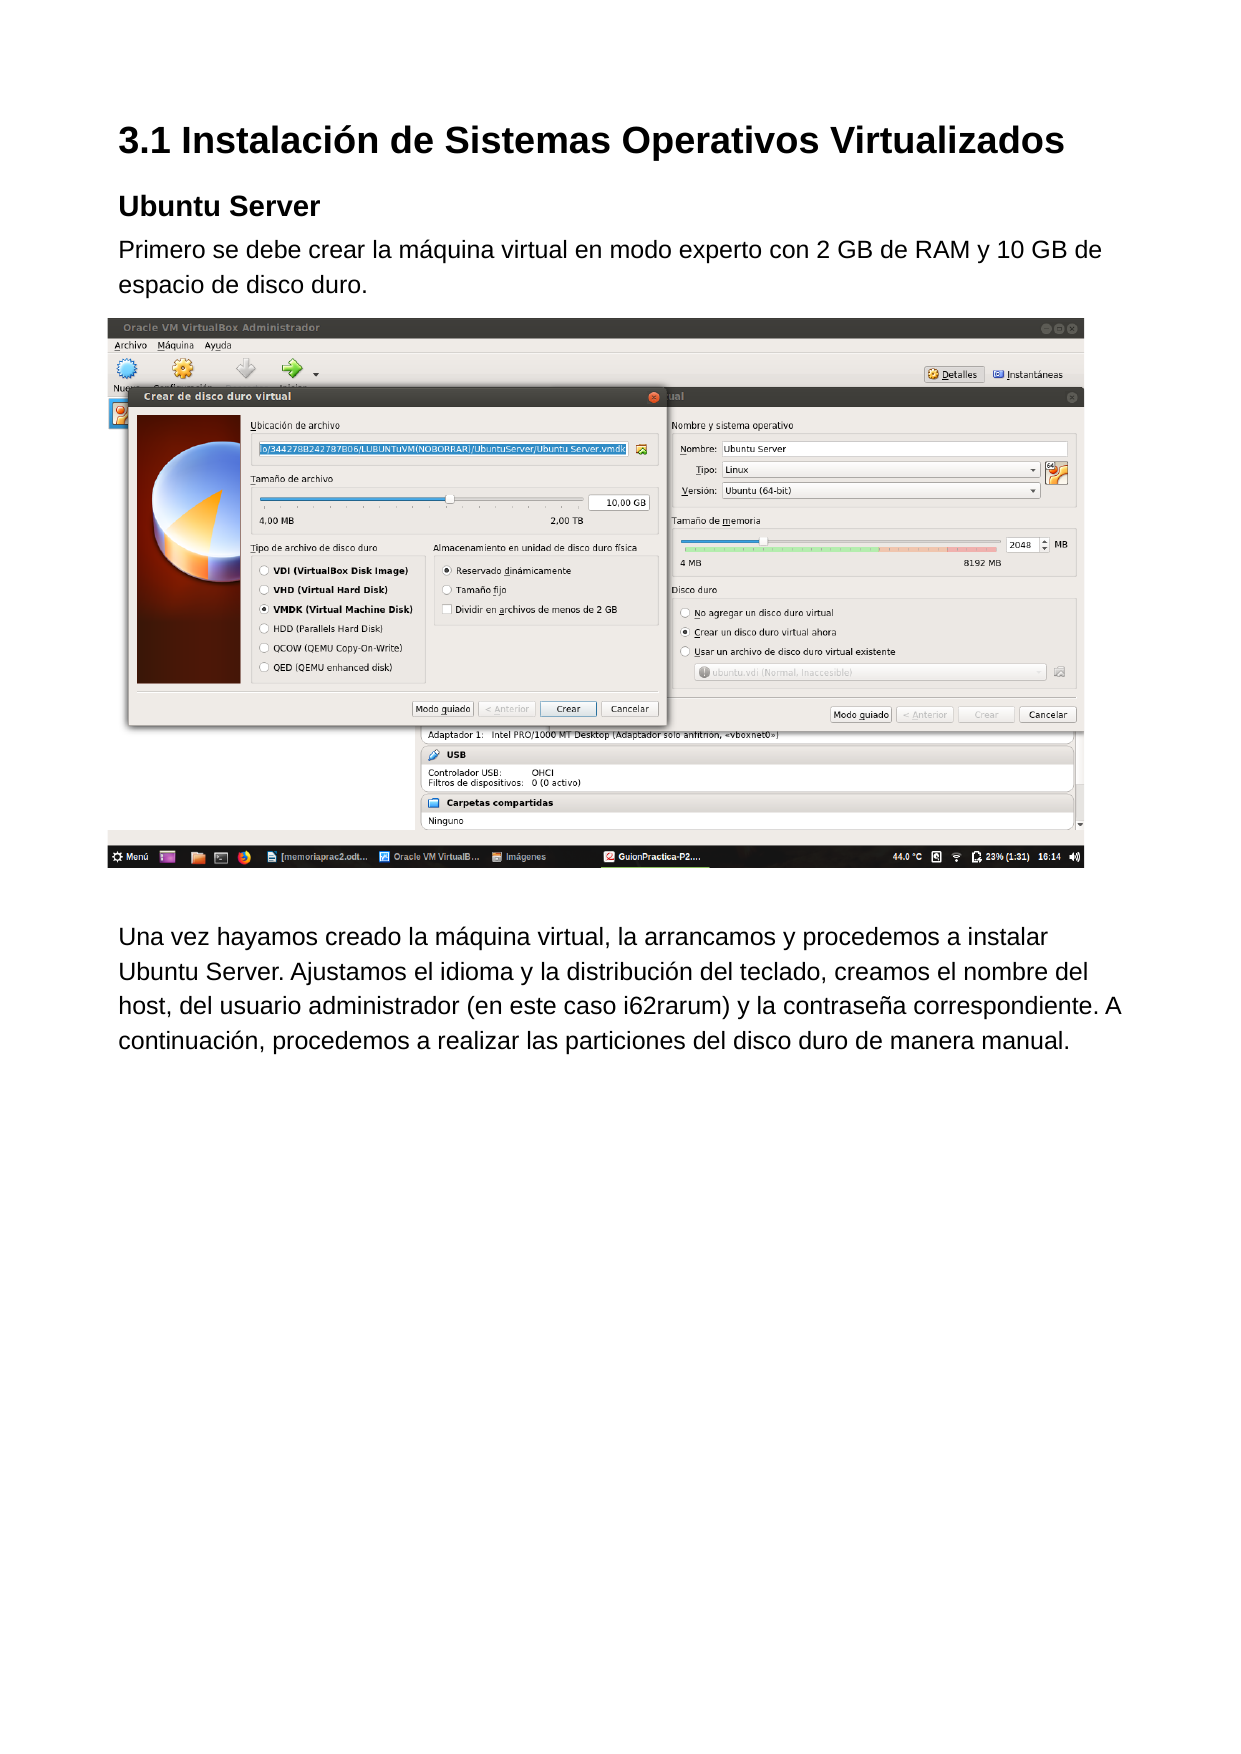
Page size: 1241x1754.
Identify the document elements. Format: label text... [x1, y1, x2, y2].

subtitle Ubuntu Server [118, 189, 1122, 223]
text Una vez hayamos creado la máquina virtual, la arrancamos y procedemos a instalar Ubuntu Server. Ajustamos el idioma y la distribución del teclado, creamos el nombre del host, del usuario administrador (en este caso i62rarum) y la contraseña correspondiente. A continuación, procedemos a realizar las particiones del disco duro de manera manual. [118, 922, 1122, 1054]
subtitle 3.1 Instalación de Sistemas Operativos Virtualizados [118, 118, 1122, 162]
picture [107, 318, 1085, 868]
text Primero se debe crear la máquina virtual en modo experto con 2 GB de RAM y 10 GB de espacio de disco duro. [118, 235, 1122, 298]
